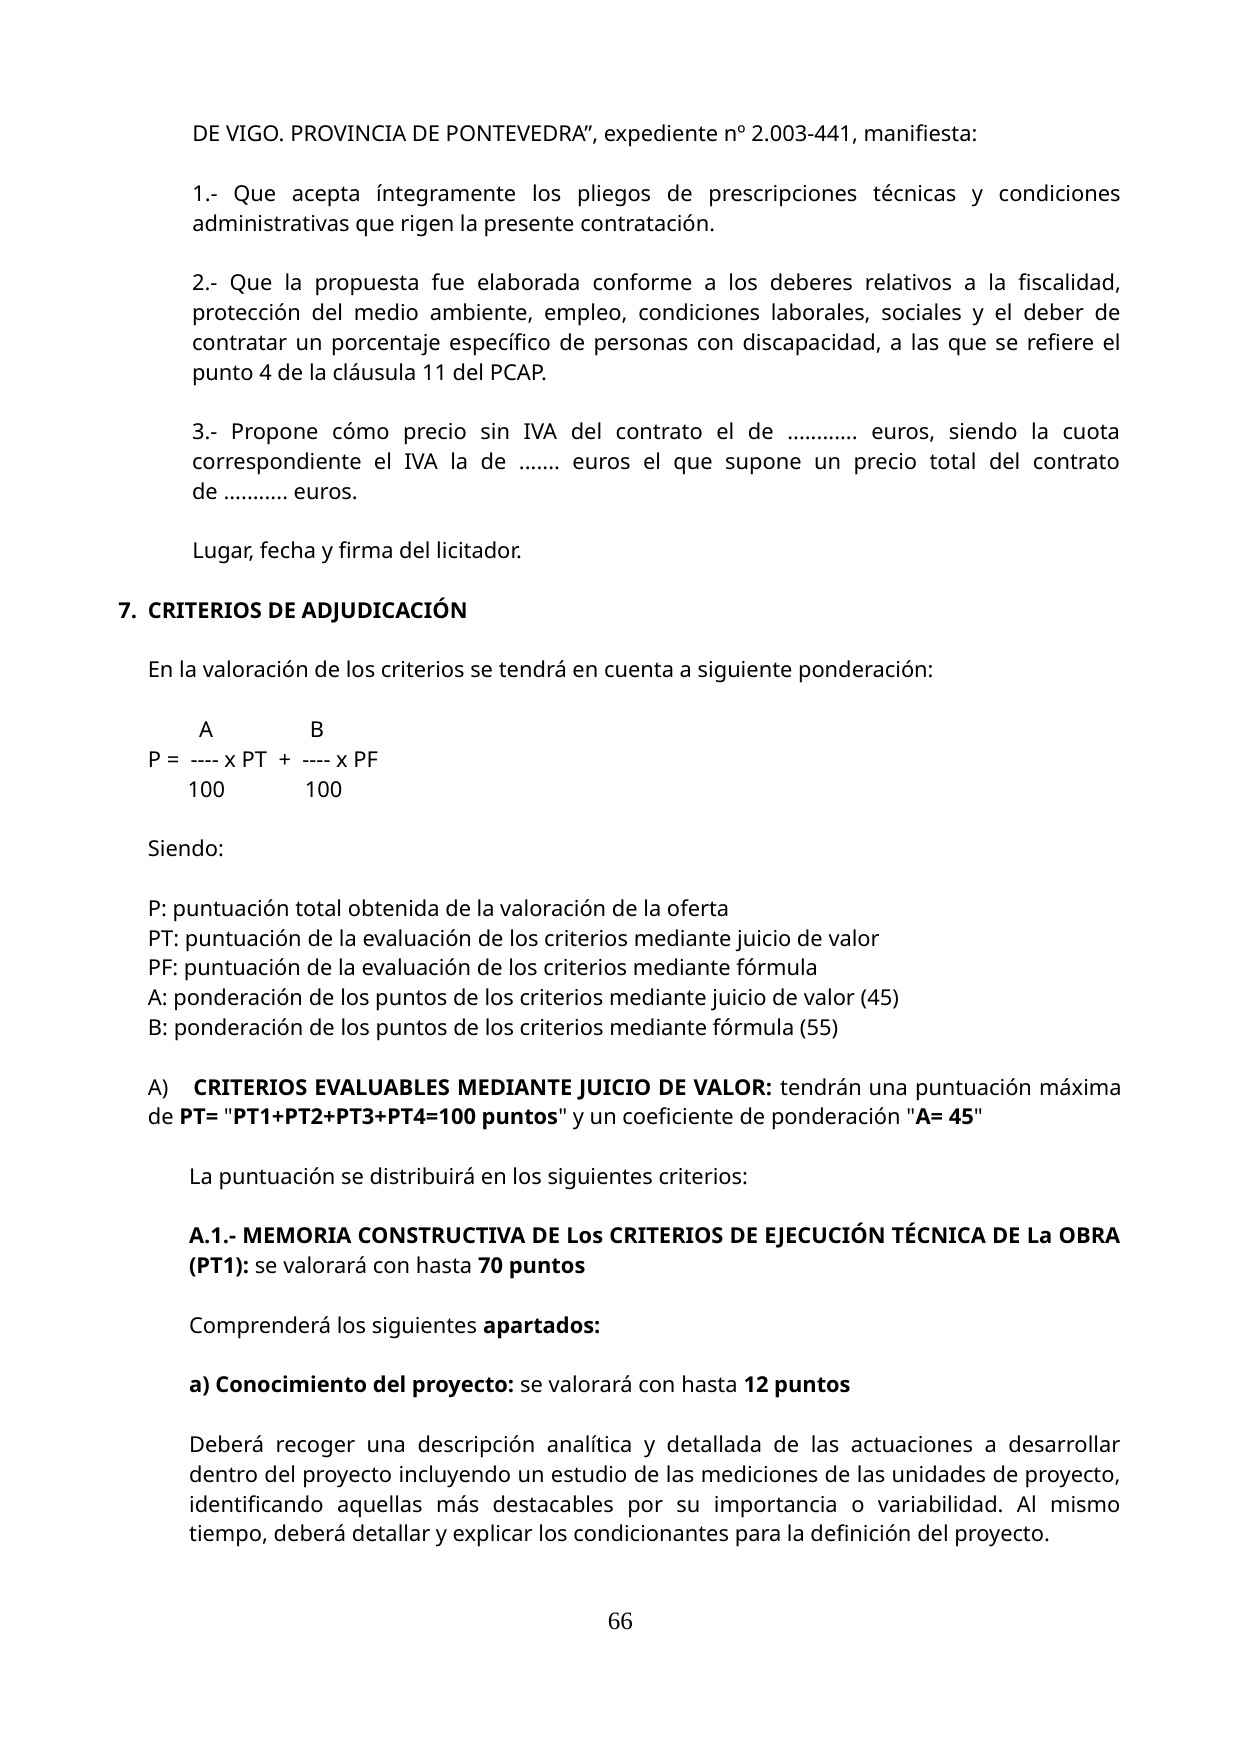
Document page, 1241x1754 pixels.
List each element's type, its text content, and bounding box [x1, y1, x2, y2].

text A.1.- MEMORIA CONSTRUCTIVA DE Los CRITERIOS DE EJECUCIÓN TÉCNICA DE La OBRA (PT1): se valorará con hasta 70 puntos [189, 1220, 1122, 1280]
text En la valoración de los criterios se tendrá en cuenta a siguiente ponderación: [148, 654, 1122, 684]
text 2.- Que la propuesta fue elaborada conforme a los deberes relativos a la fiscalidad, protección del medio ambiente, empleo, condiciones laborales, sociales y el deber de contratar un porcentaje específico de personas con discapacidad, a las que se refiere el punto 4 de la cláusula 11 del PCAP. [192, 267, 1122, 386]
text Comprenderá los siguientes apartados: [189, 1310, 1122, 1339]
text PT: puntuación de la evaluación de los criterios mediante juicio de valor [148, 922, 1122, 952]
text P = ---- x PT + ---- x PF [148, 744, 1122, 773]
text 100 100 [148, 773, 1122, 803]
text 3.- Propone cómo precio sin IVA del contrato el de ............ euros, siendo la cuota correspondiente el IVA la de ....... euros el que supone un precio total del contrato de ........... euros. [192, 416, 1122, 505]
text B: ponderación de los puntos de los criterios mediante fórmula (55) [148, 1012, 1122, 1042]
text A B [148, 714, 1122, 744]
text La puntuación se distribuirá en los siguientes criterios: [189, 1161, 1122, 1191]
text 1.- Que acepta íntegramente los pliegos de prescripciones técnicas y condiciones administrativas que rigen la presente contratación. [192, 178, 1122, 237]
text P: puntuación total obtenida de la valoración de la oferta [148, 893, 1122, 922]
text Deberá recoger una descripción analítica y detallada de las actuaciones a desarrollar dentro del proyecto incluyendo un estudio de las mediciones de las unidades de proyecto, identificando aquellas más destacables por su importancia o variabilidad. Al mismo tiempo, deberá detallar y explicar los condicionantes para la definición del proyecto. [189, 1429, 1122, 1548]
text Siendo: [148, 833, 1122, 863]
list CRITERIOS DE ADJUDICACIÓN [118, 595, 1122, 624]
text A: ponderación de los puntos de los criterios mediante juicio de valor (45) [148, 982, 1122, 1012]
text Lugar, fecha y firma del licitador. [192, 535, 1122, 565]
list CRITERIOS EVALUABLES MEDIANTE JUICIO DE VALOR: tendrán una puntuación máxima de PT= "PT1+PT2+PT3+PT4=100 puntos" y un coeficiente de ponderación "A= 45" [148, 1071, 1122, 1131]
text PF: puntuación de la evaluación de los criterios mediante fórmula [148, 952, 1122, 982]
text DE VIGO. PROVINCIA DE PONTEVEDRA”, expediente nº 2.003-441, manifiesta: [192, 118, 1122, 148]
text a) Conocimiento del proyecto: se valorará con hasta 12 puntos [189, 1369, 1122, 1399]
